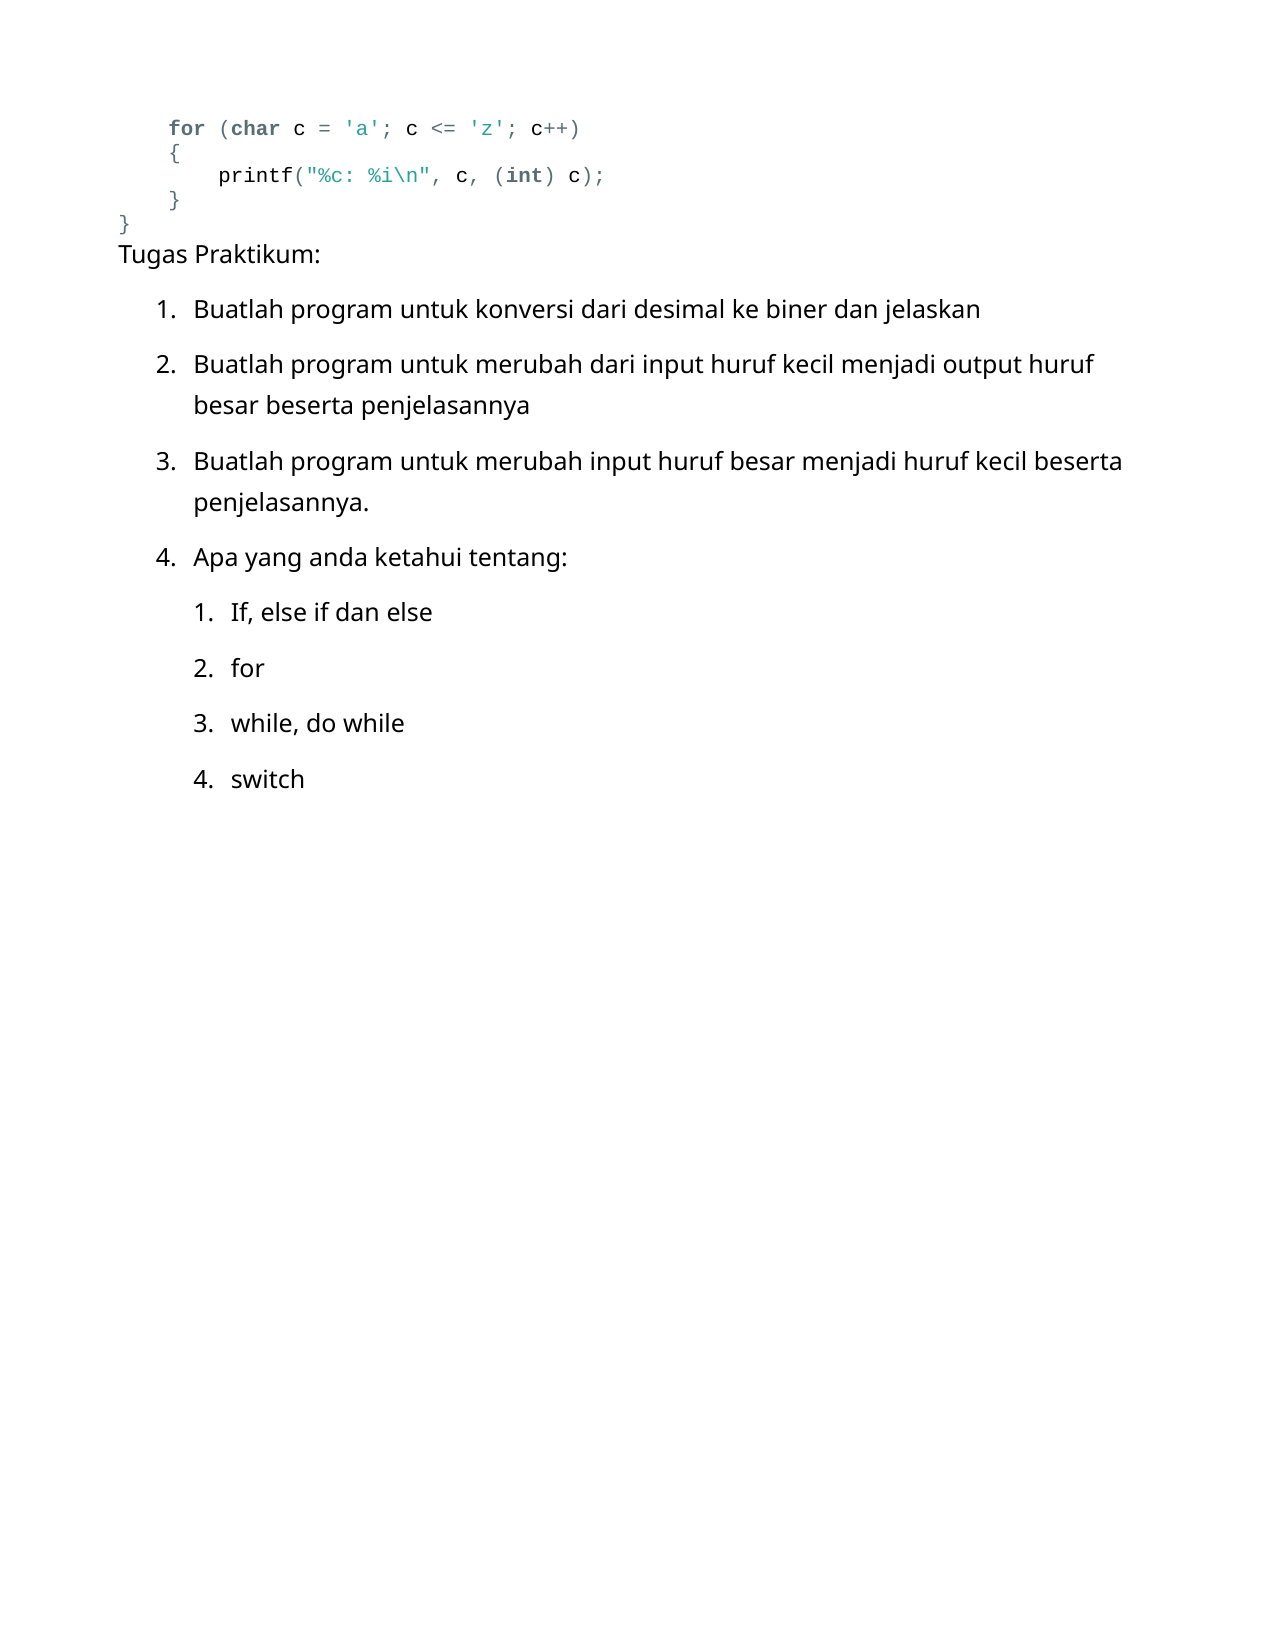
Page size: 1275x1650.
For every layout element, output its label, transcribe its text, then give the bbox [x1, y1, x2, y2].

text Tugas Praktikum: [118, 236, 1157, 270]
list for [193, 651, 1157, 684]
text { [118, 142, 1157, 165]
text } [118, 213, 1157, 236]
text for (char c = 'a'; c <= 'z'; c++) [118, 118, 1157, 142]
list Apa yang anda ketahui tentang: [156, 540, 1157, 574]
list Buatlah program untuk merubah input huruf besar menjadi huruf kecil beserta penjelasannya. [156, 443, 1157, 518]
text printf("%c: %i\n", c, (int) c); [118, 165, 1157, 189]
list Buatlah program untuk konversi dari desimal ke biner dan jelaskan [156, 292, 1157, 326]
list while, do while [193, 706, 1157, 740]
text } [118, 189, 1157, 213]
list If, else if dan else [193, 595, 1157, 629]
list switch [193, 761, 1157, 795]
list Buatlah program untuk merubah dari input huruf kecil menjadi output huruf besar beserta penjelasannya [156, 347, 1157, 422]
